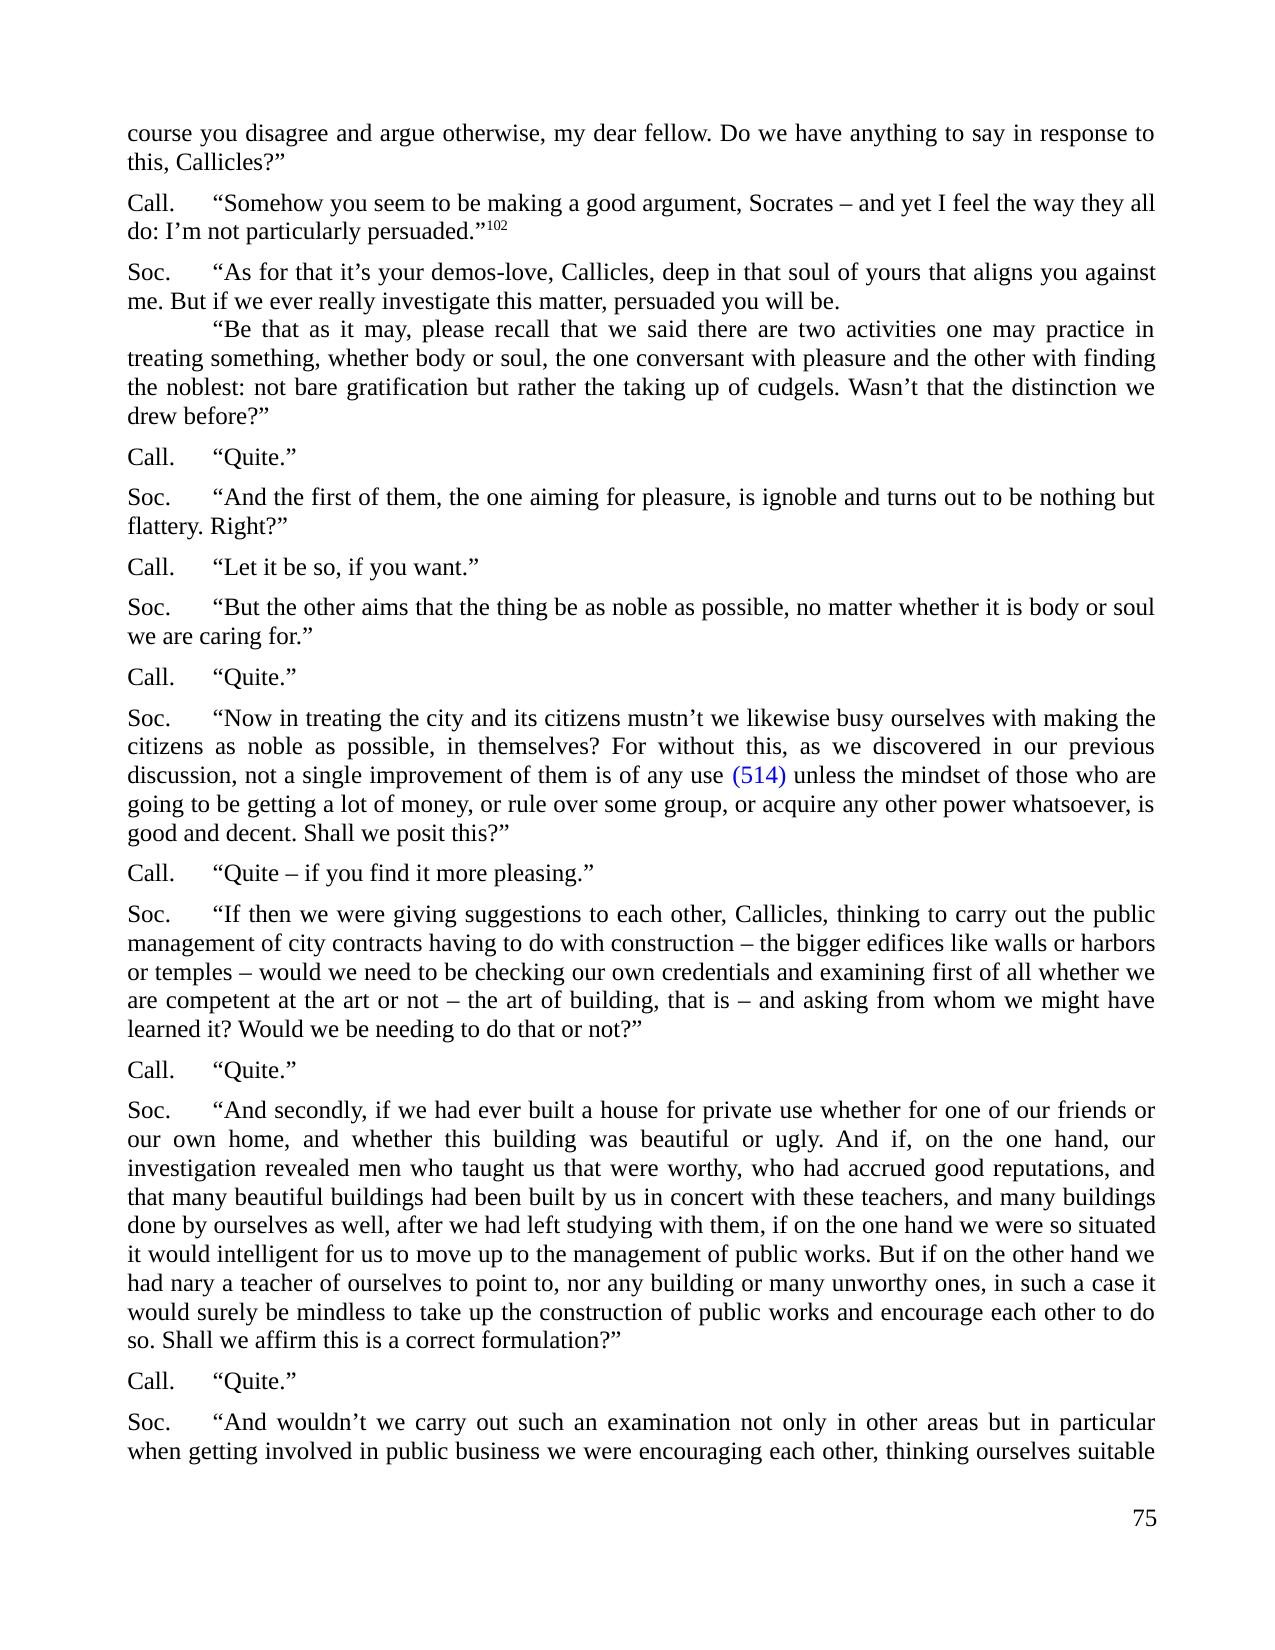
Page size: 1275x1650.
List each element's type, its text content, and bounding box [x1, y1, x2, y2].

text Call. “Quite – if you find it more pleasing.” [127, 858, 1157, 887]
text Call. “Somehow you seem to be making a good argument, Socrates – and yet I feel the way they all do: I’m not particularly persuaded.” [127, 188, 1157, 245]
text Call. “Quite.” [127, 662, 1157, 691]
text Call. “Quite.” [127, 442, 1157, 470]
text Call. “Quite.” [127, 1366, 1157, 1395]
text course you disagree and argue otherwise, my dear fellow. Do we have anything to say in response to this, Callicles?” [127, 118, 1157, 176]
text Call. “Let it be so, if you want.” [127, 552, 1157, 581]
text Soc. “As for that it’s your demos-love, Callicles, deep in that soul of yours that aligns you against me. But if we ever really investigate this matter, persuaded you will be. “Be that as it may, please recall that we said there are two activities one may practice in treating something, whether body or soul, the one conversant with pleasure and the other with finding the noblest: not bare gratification but rather the taking up of cudgels. Wasn’t that the distinction we drew before?” [127, 257, 1157, 429]
text Call. “Quite.” [127, 1055, 1157, 1084]
text Soc. “If then we were giving suggestions to each other, Callicles, thinking to carry out the public management of city contracts having to do with construction – the bigger edifices like walls or harbors or temples – would we need to be checking our own credentials and examining first of all whether we are competent at the art or not – the art of building, that is – and asking from whom we might have learned it? Would we be needing to do that or not?” [127, 899, 1157, 1043]
text Soc. “Now in treating the city and its citizens mustn’t we likewise busy ourselves with making the citizens as noble as possible, in themselves? For without this, as we discovered in our previous discussion, not a single improvement of them is of any use (514) unless the mindset of those who are going to be getting a lot of money, or rule over some group, or acquire any other power whatsoever, is good and decent. Shall we posit this?” [127, 703, 1157, 846]
text Soc. “And secondly, if we had ever built a house for private use whether for one of our friends or our own home, and whether this building was beautiful or ugly. And if, on the one hand, our investigation revealed men who taught us that were worthy, who had accrued good reputations, and that many beautiful buildings had been built by us in concert with these teachers, and many buildings done by ourselves as well, after we had left studying with them, if on the one hand we were so situated it would intelligent for us to move up to the management of public works. But if on the other hand we had nary a teacher of ourselves to point to, nor any building or many unworthy ones, in such a case it would surely be mindless to take up the construction of public works and encourage each other to do so. Shall we affirm this is a correct formulation?” [127, 1096, 1157, 1354]
text Soc. “But the other aims that the thing be as noble as possible, no matter whether it is body or soul we are caring for.” [127, 592, 1157, 650]
text Soc. “And wouldn’t we carry out such an examination not only in other areas but in particular when getting involved in public business we were encouraging each other, thinking ourselves suitable [127, 1407, 1157, 1464]
text Soc. “And the first of them, the one aiming for pleasure, is ignoble and turns out to be nothing but flattery. Right?” [127, 482, 1157, 540]
